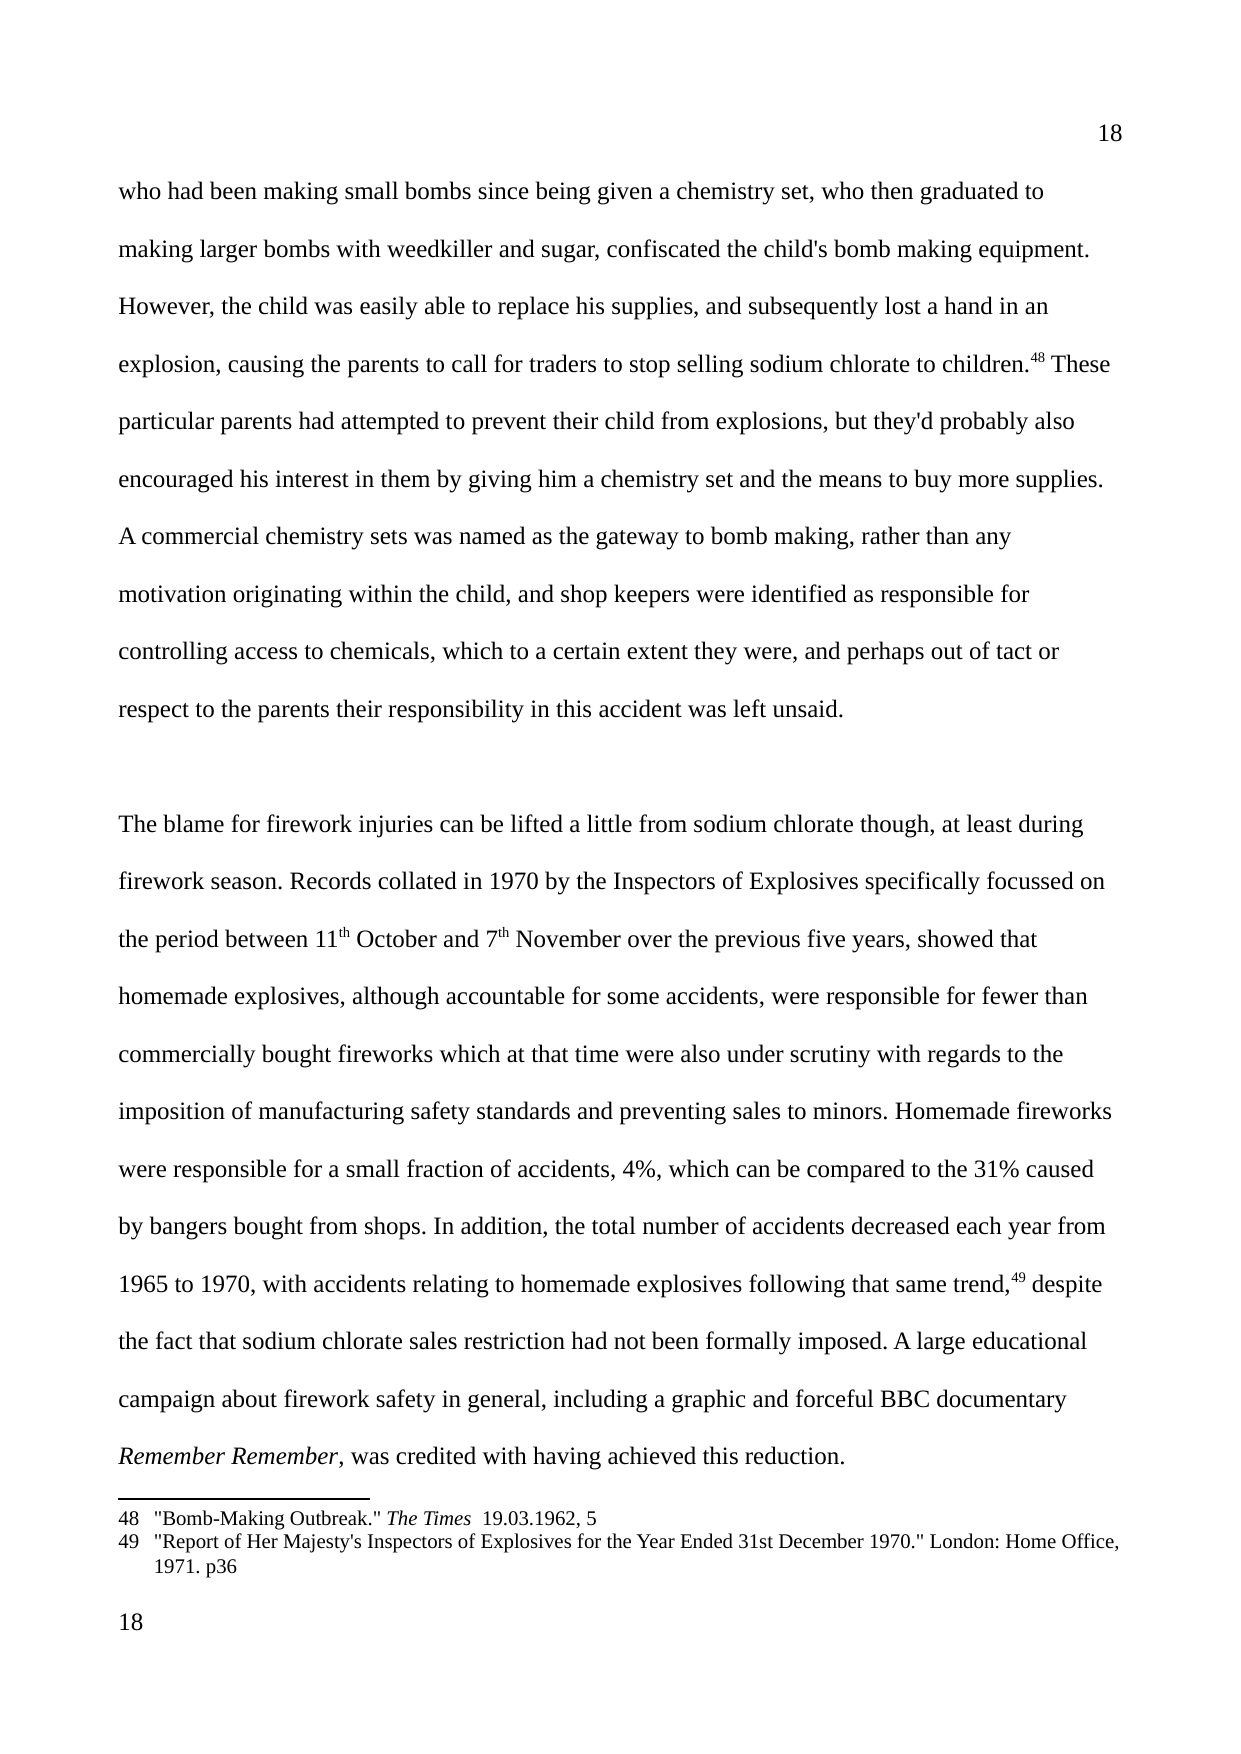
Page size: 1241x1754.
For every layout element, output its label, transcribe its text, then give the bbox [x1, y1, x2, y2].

text "Report of Her Majesty's Inspectors of Explosives for the Year Ended 31st December 1970." London: Home Office, 1971. p36 [118, 1529, 1122, 1578]
text "Bomb-Making Outbreak." The Times 19.03.1962, 5 [118, 1505, 1122, 1529]
text The blame for firework injuries can be lifted a little from sodium chlorate though, at least during firework season. Records collated in 1970 by the Inspectors of Explosives specifically focussed on the period between 11th October and 7th November over the previous five years, showed that homemade explosives, although accountable for some accidents, were responsible for fewer than commercially bought fireworks which at that time were also under scrutiny with regards to the imposition of manufacturing safety standards and preventing sales to minors. Homemade fireworks were responsible for a small fraction of accidents, 4%, which can be compared to the 31% caused by bangers bought from shops. In addition, the total number of accidents decreased each year from 1965 to 1970, with accidents relating to homemade explosives following that same trend, despite the fact that sodium chlorate sales restriction had not been formally imposed. A large educational campaign about firework safety in general, including a graphic and forceful BBC documentary Remember Remember, was credited with having achieved this reduction. [118, 809, 1122, 1470]
text who had been making small bombs since being given a chemistry set, who then graduated to making larger bombs with weedkiller and sugar, confiscated the child's bomb making equipment. However, the child was easily able to replace his supplies, and subsequently lost a hand in an explosion, causing the parents to call for traders to stop selling sodium chlorate to children. These particular parents had attempted to prevent their child from explosions, but they'd probably also encouraged his interest in them by giving him a chemistry set and the means to buy more supplies. A commercial chemistry sets was named as the gateway to bomb making, rather than any motivation originating within the child, and shop keepers were identified as responsible for controlling access to chemicals, which to a certain extent they were, and perhaps out of tact or respect to the parents their responsibility in this accident was left unsaid. [118, 176, 1122, 723]
